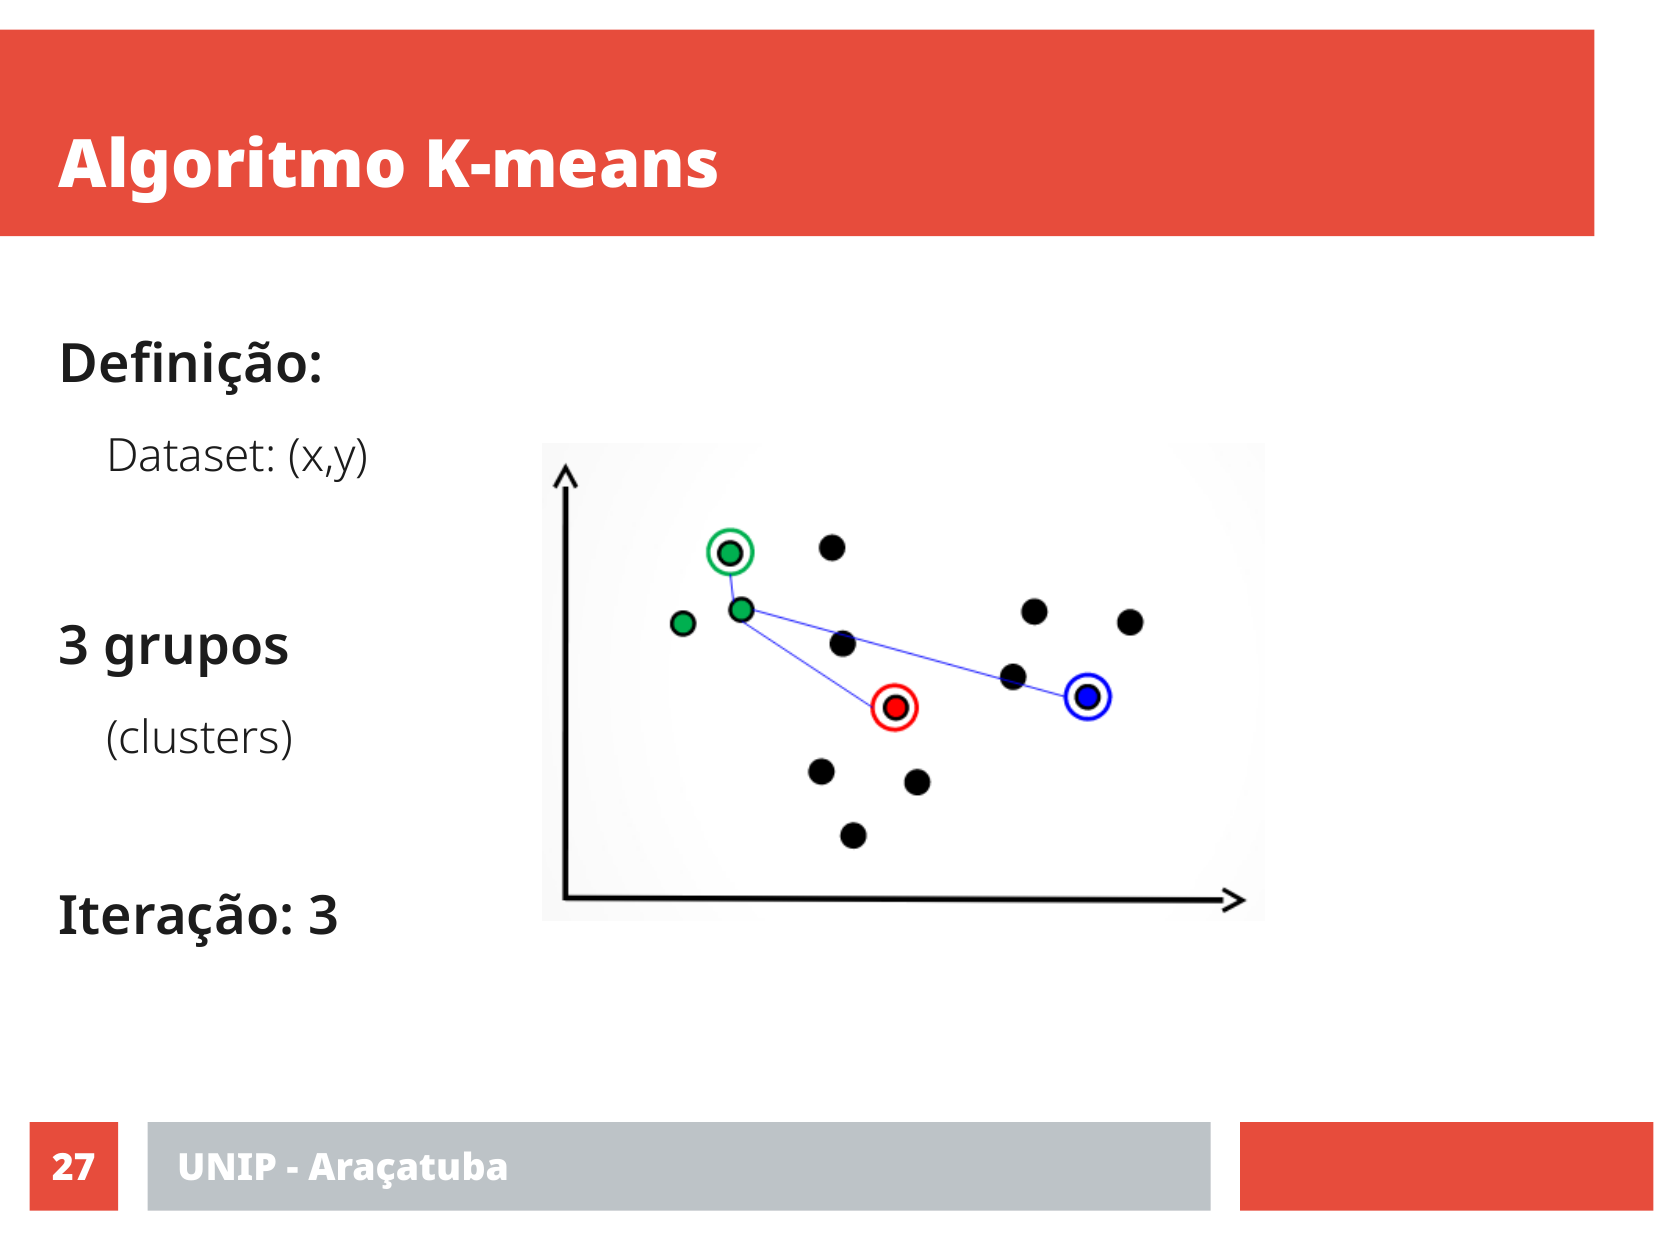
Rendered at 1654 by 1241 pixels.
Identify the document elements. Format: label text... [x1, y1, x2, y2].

list Definição: Dataset: (x,y) 3 grupos (clusters) Iteração: 3 [59, 324, 1565, 1093]
title Algoritmo K-means [59, 59, 1595, 207]
